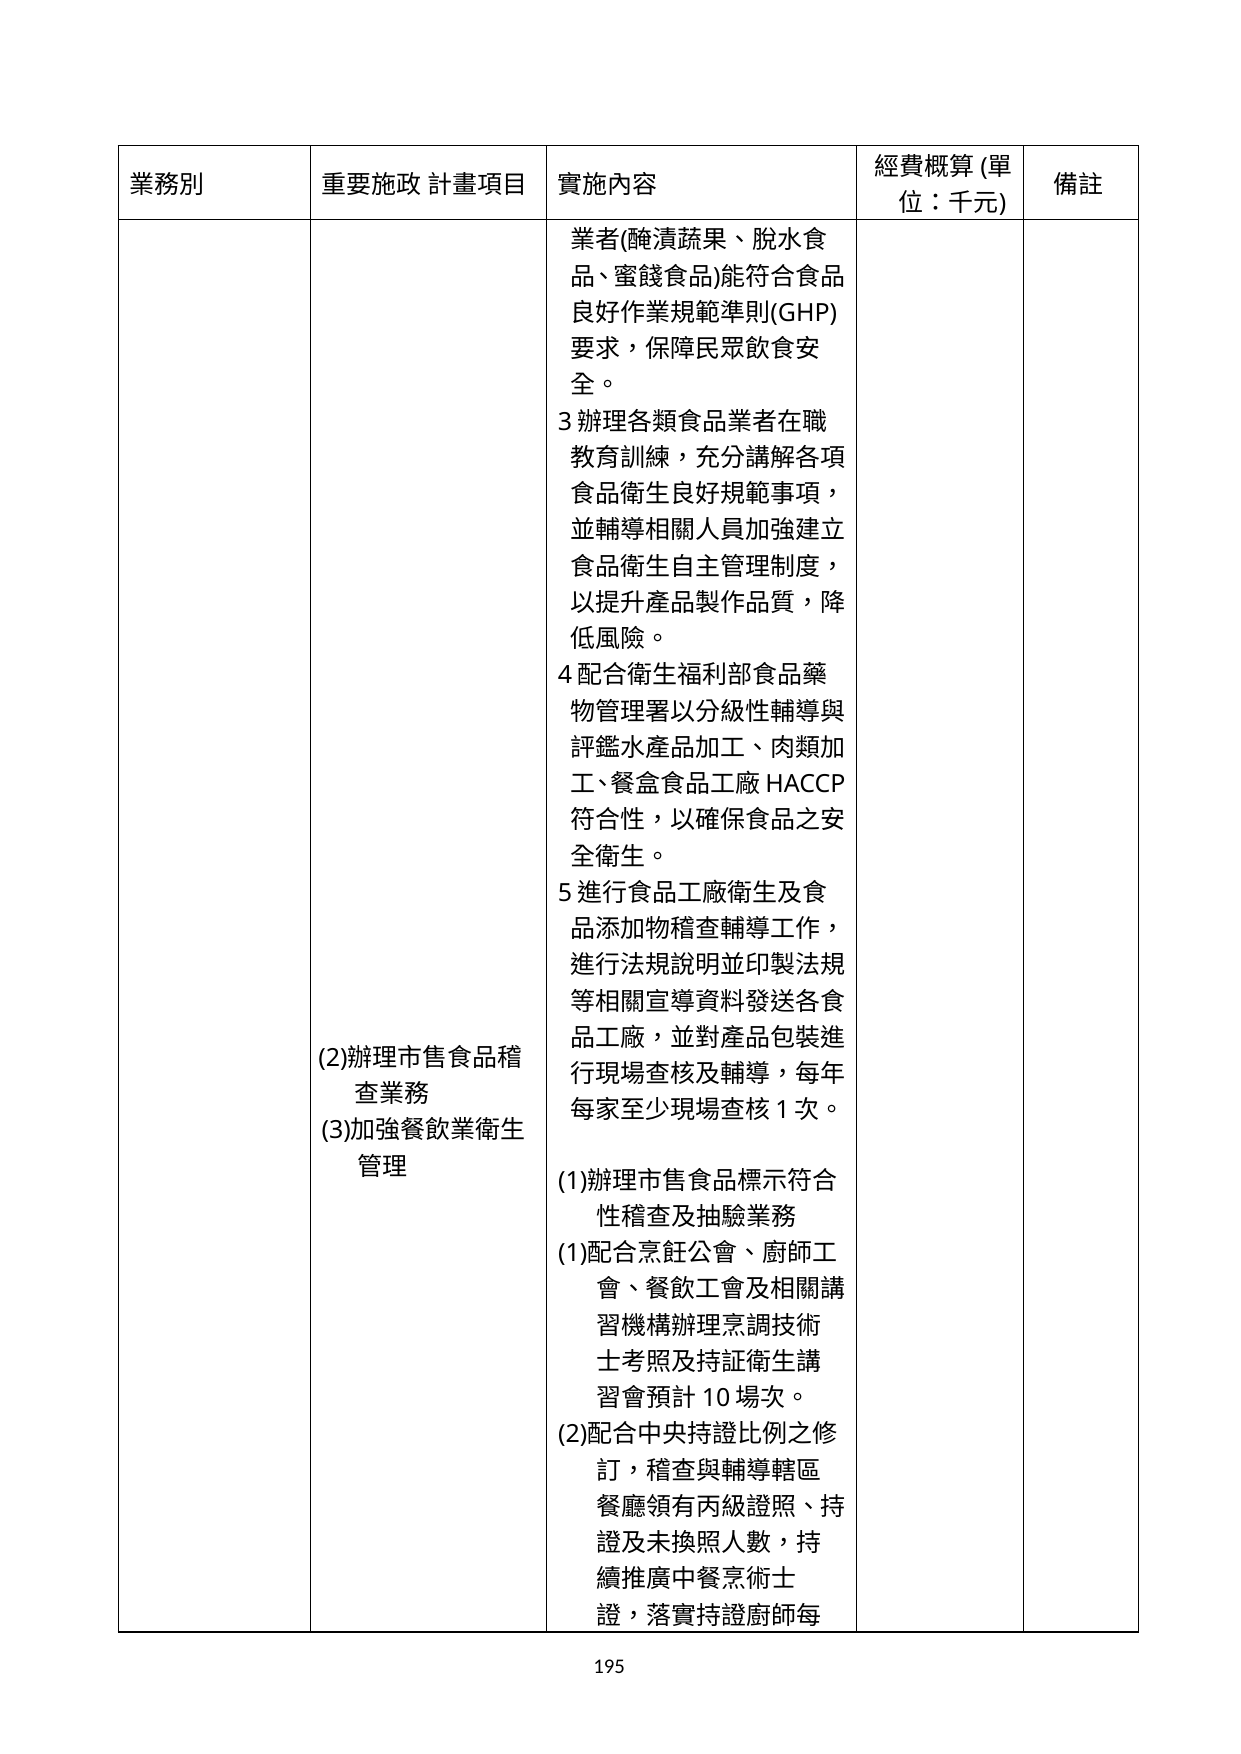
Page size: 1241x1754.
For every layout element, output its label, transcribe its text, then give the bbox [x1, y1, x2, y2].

table_header 實施內容 [547, 146, 856, 219]
table_cell [119, 220, 310, 1631]
table_header 經費概算 (單位：千元) [857, 146, 1023, 219]
table_cell (2)辦理市售食品稽查業務 (3)加強餐飲業衛生管理 [311, 220, 546, 1631]
table_cell [1024, 220, 1138, 1631]
table_header 重要施政 計畫項目 [311, 146, 546, 219]
table_header 備註 [1024, 146, 1138, 219]
table_header 業務別 [119, 146, 310, 219]
table_cell 業者(醃漬蔬果、脫水食品、蜜餞食品)能符合食品良好作業規範準則(GHP)要求，保障民眾飲食安全。 3辦理各類食品業者在職教育訓練，充分講解各項食品衛生良好規範事項，並輔導相關人員加強建立食品衛生自主管理制度，以提升產品製作品質，降低風險。 4配合衛生福利部食品藥物管理署以分級性輔導與評鑑水產品加工、肉類加工、餐盒食品工廠HACCP符合性，以確保食品之安全衛生。 5進行食品工廠衛生及食品添加物稽查輔導工作，進行法規說明並印製法規等相關宣導資料發送各食品工廠，並對產品包裝進行現場查核及輔導，每年每家至少現場查核1次。 (1)辦理市售食品標示符合性稽查及抽驗業務 (1)配合烹飪公會、廚師工會、餐飲工會及相關講習機構辦理烹調技術士考照及持証衛生講習會預計10場次。 (2)配合中央持證比例之修訂，稽查與輔導轄區餐廳領有丙級證照、持證及未換照人數，持續推廣中餐烹術士證，落實持證廚師每 [547, 220, 856, 1631]
table_cell [857, 220, 1023, 1631]
